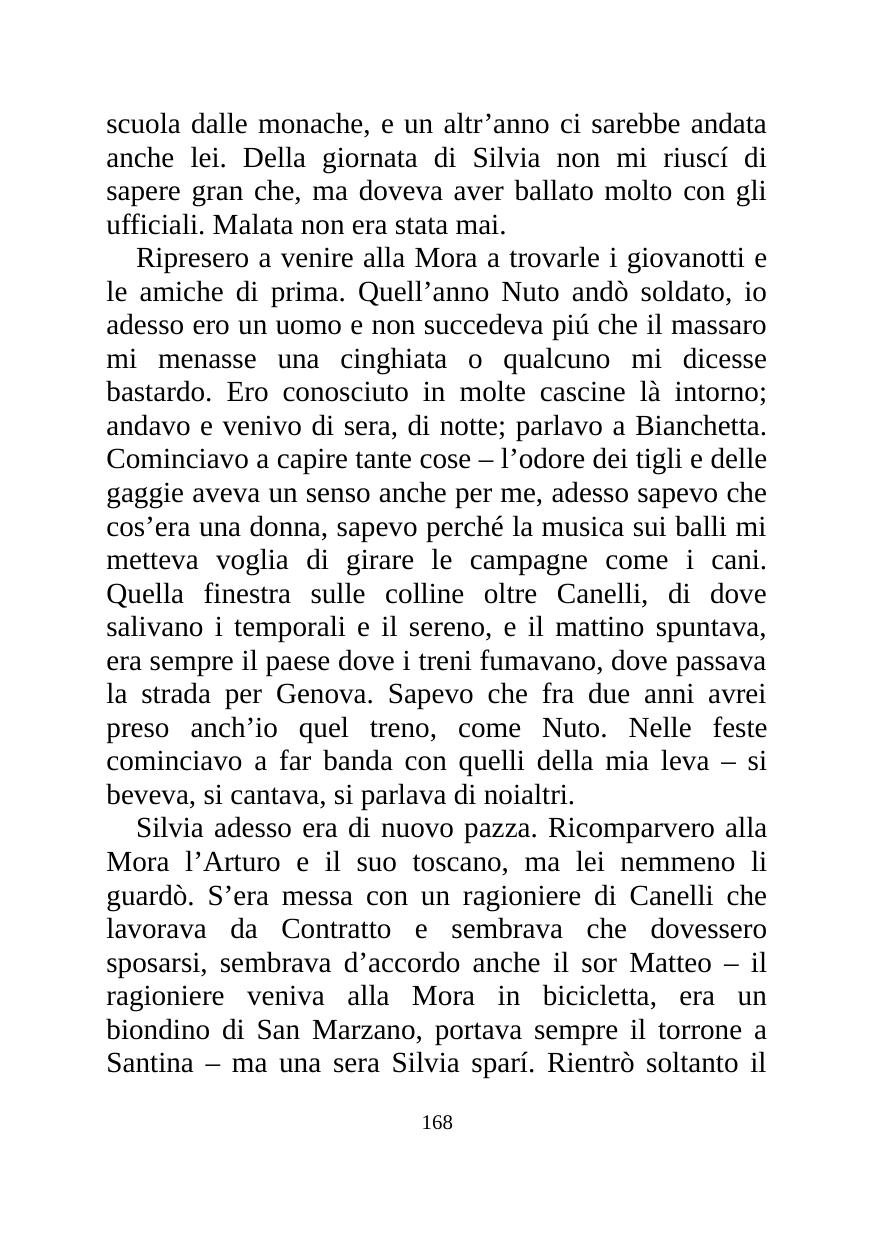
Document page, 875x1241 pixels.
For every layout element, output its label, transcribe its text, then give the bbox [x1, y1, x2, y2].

text Ripresero a venire alla Mora a trovarle i giovanotti e le amiche di prima. Quell’anno Nuto andò soldato, io adesso ero un uomo e non succedeva piú che il massaro mi menasse una cinghiata o qualcuno mi dicesse bastardo. Ero conosciuto in molte cascine là intorno; andavo e venivo di sera, di notte; parlavo a Bianchetta. Cominciavo a capire tante cose – l’odore dei tigli e delle gaggie aveva un senso anche per me, adesso sapevo che cos’era una donna, sapevo perché la musica sui balli mi metteva voglia di girare le campagne come i cani. Quella finestra sulle colline oltre Canelli, di dove salivano i temporali e il sereno, e il mattino spuntava, era sempre il paese dove i treni fumavano, dove passava la strada per Genova. Sapevo che fra due anni avrei preso anch’io quel treno, come Nuto. Nelle feste cominciavo a far banda con quelli della mia leva – si beveva, si cantava, si parlava di noialtri. [106, 240, 768, 811]
text scuola dalle monache, e un altr’anno ci sarebbe andata anche lei. Della giornata di Silvia non mi riuscí di sapere gran che, ma doveva aver ballato molto con gli ufficiali. Malata non era stata mai. [106, 106, 768, 240]
text Silvia adesso era di nuovo pazza. Ricomparvero alla Mora l’Arturo e il suo toscano, ma lei nemmeno li guardò. S’era messa con un ragioniere di Canelli che lavorava da Contratto e sembrava che dovessero sposarsi, sembrava d’accordo anche il sor Matteo – il ragioniere veniva alla Mora in bicicletta, era un biondino di San Marzano, portava sempre il torrone a Santina – ma una sera Silvia sparí. Rientrò soltanto il [106, 811, 768, 1079]
